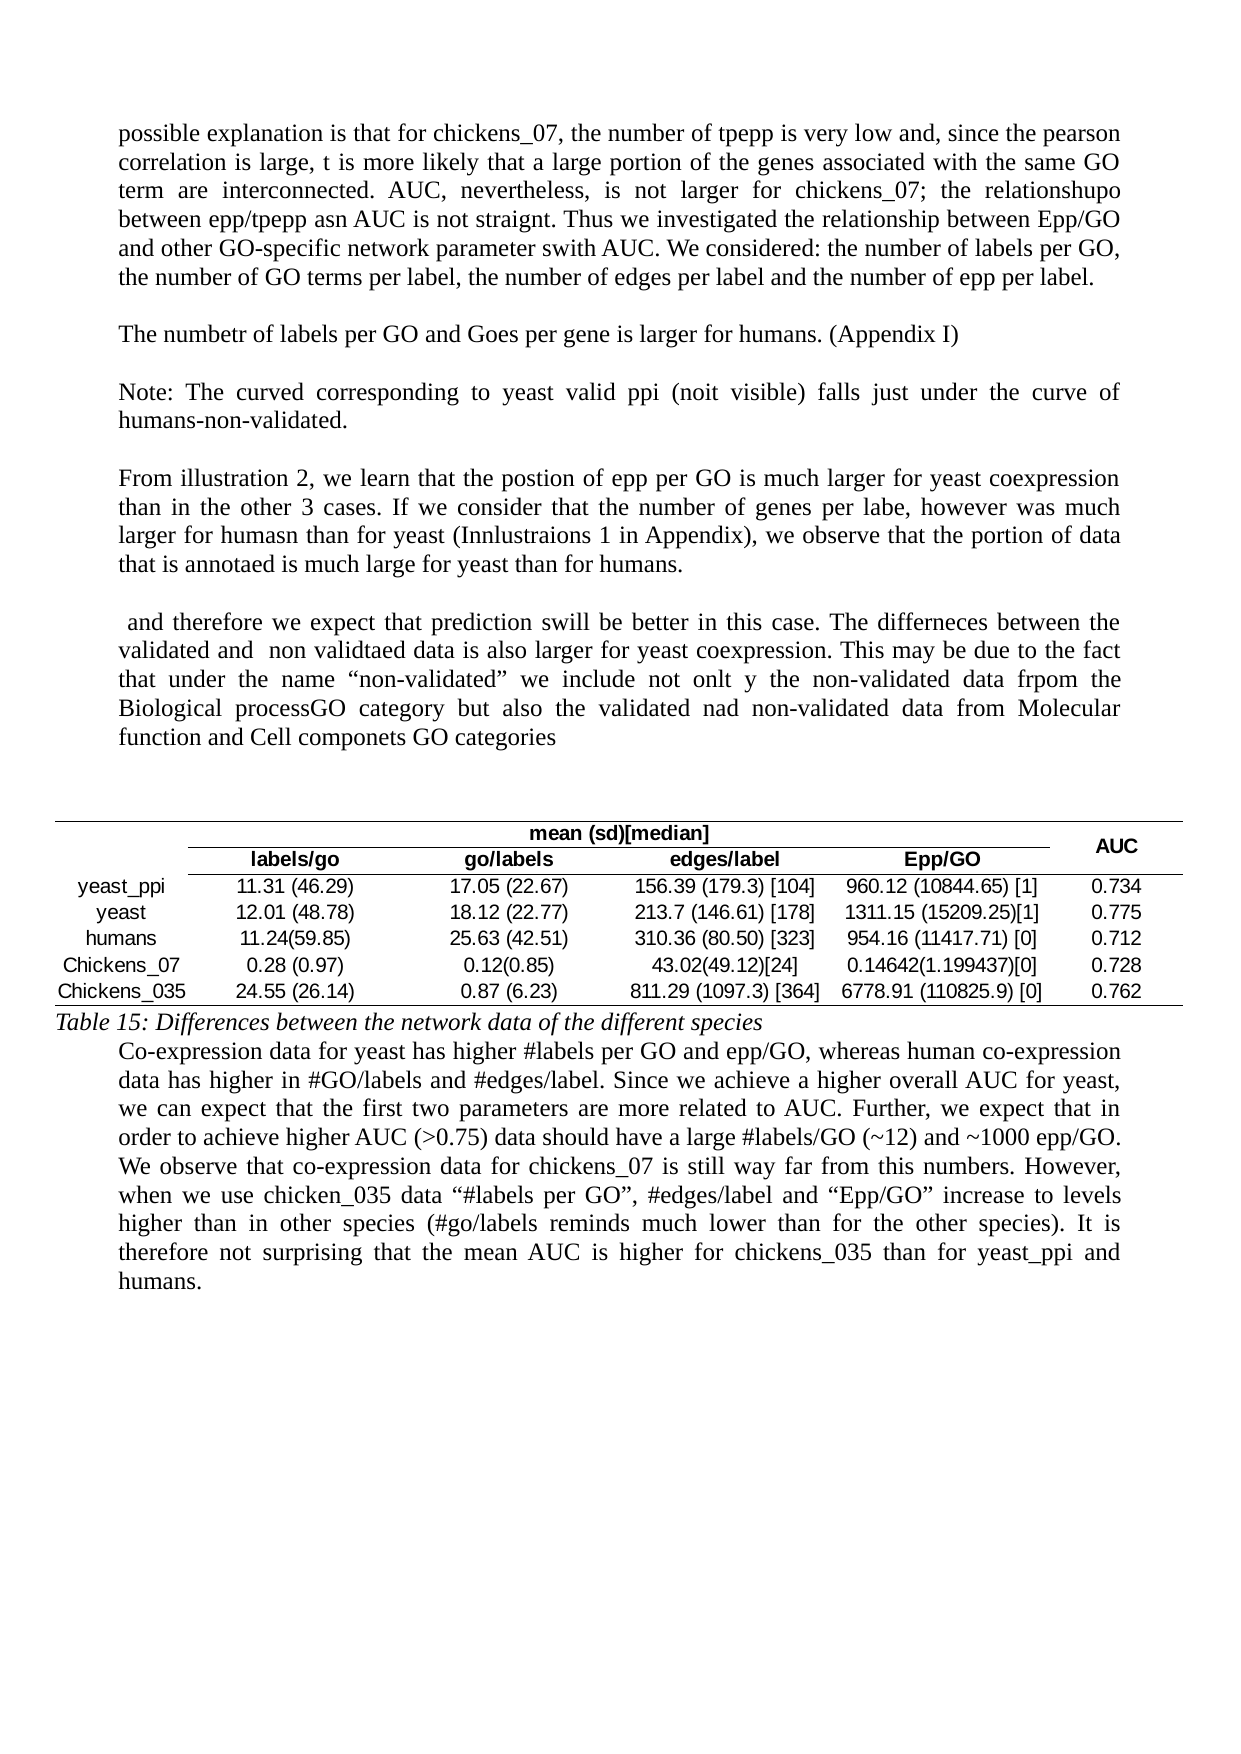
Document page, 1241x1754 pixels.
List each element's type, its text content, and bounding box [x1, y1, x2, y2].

text Co-expression data for yeast has higher #labels per GO and epp/GO, whereas human co-expression data has higher in #GO/labels and #edges/label. Since we achieve a higher overall AUC for yeast, we can expect that the first two parameters are more related to AUC. Further, we expect that in order to achieve higher AUC (>0.75) data should have a large #labels/GO (~12) and ~1000 epp/GO. We observe that co-expression data for chickens_07 is still way far from this numbers. However, when we use chicken_035 data “#labels per GO”, #edges/label and “Epp/GO” increase to levels higher than in other species (#go/labels reminds much lower than for the other species). It is therefore not surprising that the mean AUC is higher for chickens_035 than for yeast_ppi and humans. [118, 1036, 1122, 1295]
text From illustration 2, we learn that the postion of epp per GO is much larger for yeast coexpression than in the other 3 cases. If we consider that the number of genes per labe, however was much larger for humasn than for yeast (Innlustraions 1 in Appendix), we observe that the portion of data that is annotaed is much large for yeast than for humans. [118, 463, 1122, 578]
text possible explanation is that for chickens_07, the number of tpepp is very low and, since the pearson correlation is large, t is more likely that a large portion of the genes associated with the same GO term are interconnected. AUC, nevertheless, is not larger for chickens_07; the relationshupo between epp/tpepp asn AUC is not straignt. Thus we investigated the relationship between Epp/GO and other GO-specific network parameter swith AUC. We considered: the number of labels per GO, the number of GO terms per label, the number of edges per label and the number of epp per label. [118, 118, 1122, 291]
text Note: The curved corresponding to yeast valid ppi (noit visible) falls just under the curve of humans-non-validated. [118, 377, 1122, 434]
text Table 15: Differences between the network data of the different species [55, 821, 1185, 1036]
text The numbetr of labels per GO and Goes per gene is larger for humans. (Appendix I) [118, 319, 1122, 348]
text and therefore we expect that prediction swill be better in this case. The differneces between the validated and non validtaed data is also larger for yeast coexpression. This may be due to the fact that under the name “non-validated” we include not onlt y the non-validated data frpom the Biological processGO category but also the validated nad non-validated data from Molecular function and Cell componets GO categories [118, 607, 1122, 751]
